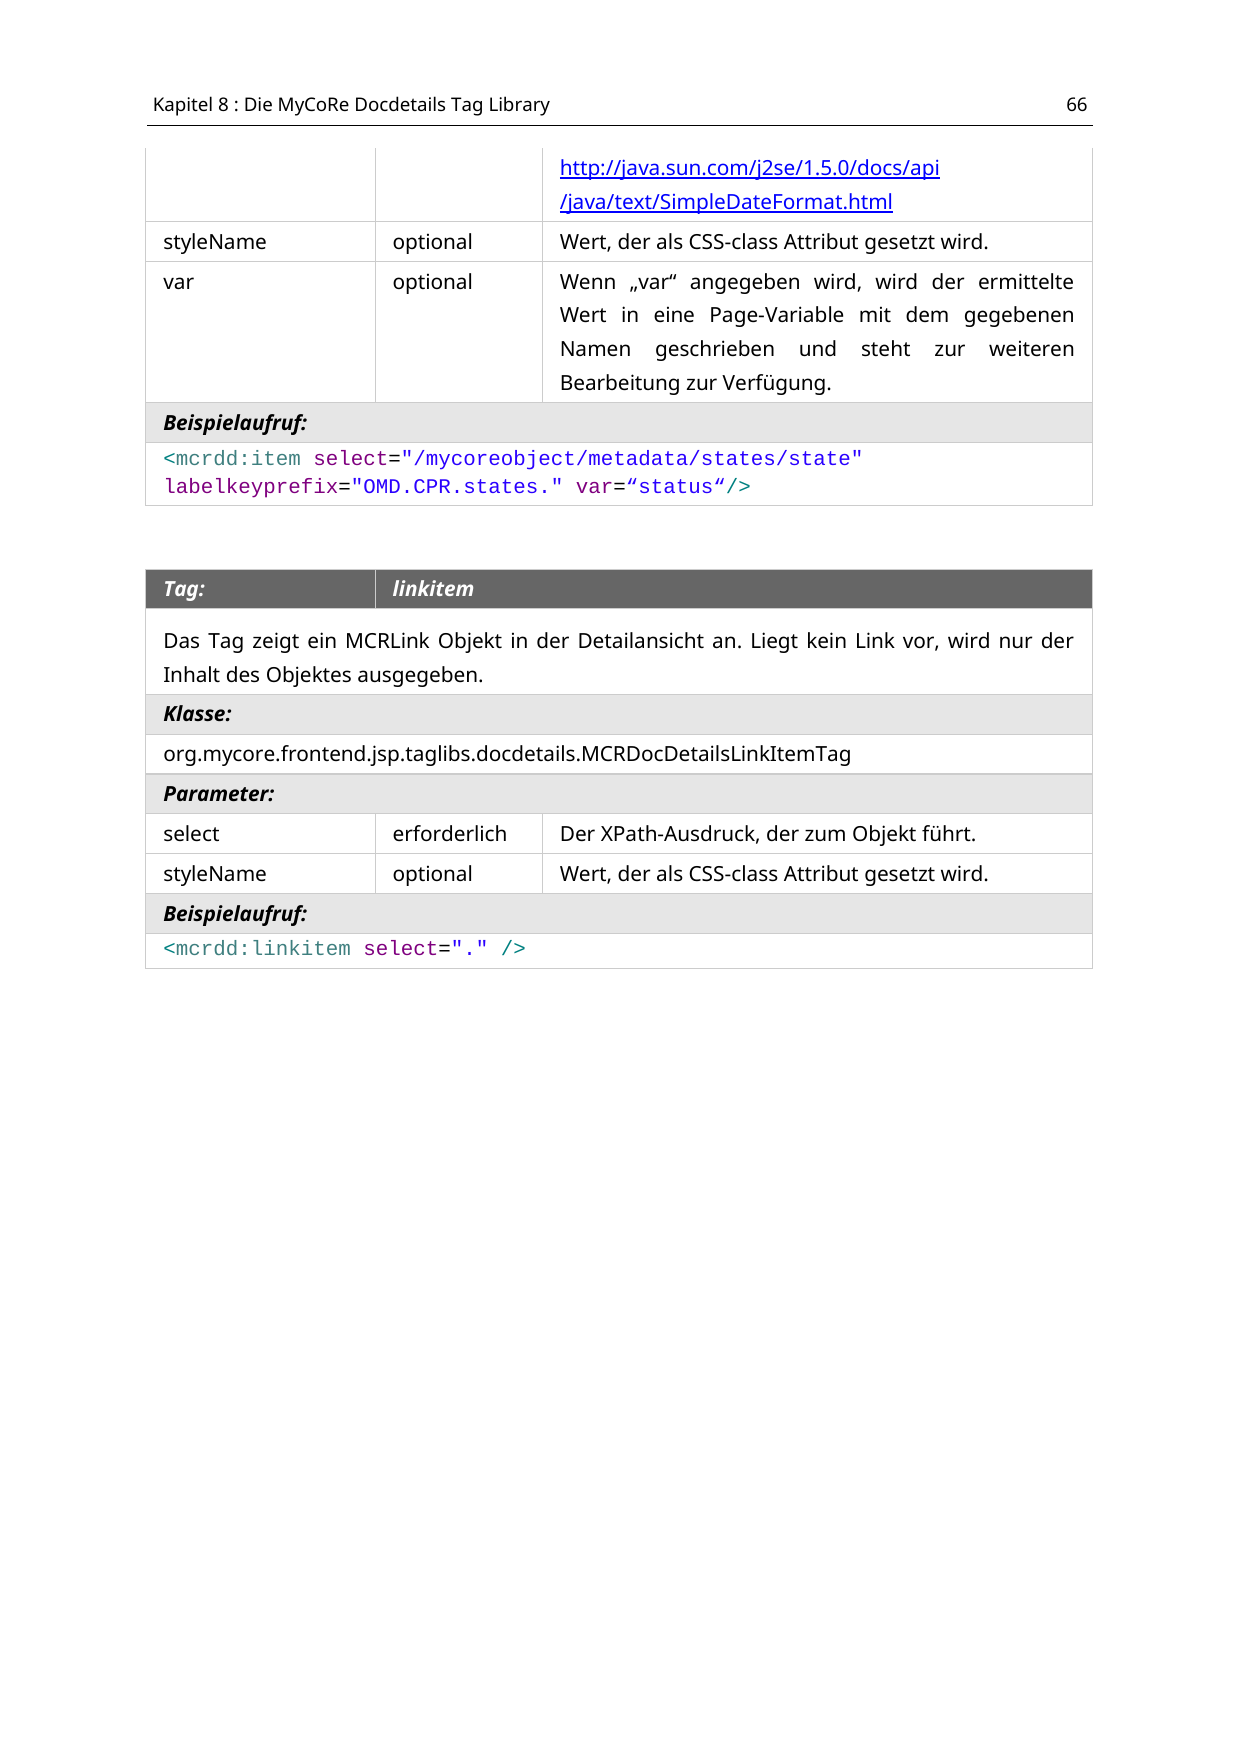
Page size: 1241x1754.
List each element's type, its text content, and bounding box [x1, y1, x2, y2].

table_cell optional [376, 222, 542, 261]
table_cell var [146, 262, 375, 402]
table_cell styleName [146, 854, 375, 893]
table_cell http://java.sun.com/j2se/1.5.0/docs/api /java/text/SimpleDateFormat.html [543, 148, 1092, 221]
table_header Tag: [146, 570, 375, 608]
table_cell optional [376, 854, 542, 893]
table_header linkitem [376, 570, 1092, 608]
table_cell styleName [146, 222, 375, 261]
table_cell org.mycore.frontend.jsp.taglibs.docdetails.MCRDocDetailsLinkItemTag [146, 735, 1092, 773]
table_cell Klasse: [146, 695, 1092, 734]
table_cell Parameter: [146, 775, 1092, 813]
table_cell Der XPath-Ausdruck, der zum Objekt führt. [543, 814, 1092, 853]
table_cell Wert, der als CSS-class Attribut gesetzt wird. [543, 854, 1092, 893]
table_cell select [146, 814, 375, 853]
table_cell Beispielaufruf: [146, 403, 1092, 442]
table_cell optional [376, 262, 542, 402]
table_cell Beispielaufruf: [146, 894, 1092, 933]
table_cell <mcrdd:linkitem select="." /> [146, 934, 1092, 968]
table_cell erforderlich [376, 814, 542, 853]
table_cell [376, 148, 542, 221]
table_cell Wert, der als CSS-class Attribut gesetzt wird. [543, 222, 1092, 261]
table_cell <mcrdd:item select="/mycoreobject/metadata/states/state" labelkeyprefix="OMD.CPR.states." var=“status“/> [146, 443, 1092, 505]
table_cell [146, 148, 375, 221]
table_cell Wenn „var“ angegeben wird, wird der ermittelte Wert in eine Page-Variable mit dem gegebenen Namen geschrieben und steht zur weiteren Bearbeitung zur Verfügung. [543, 262, 1092, 402]
table_cell Das Tag zeigt ein MCRLink Objekt in der Detailansicht an. Liegt kein Link vor, wird nur der Inhalt des Objektes ausgegeben. [146, 609, 1092, 694]
